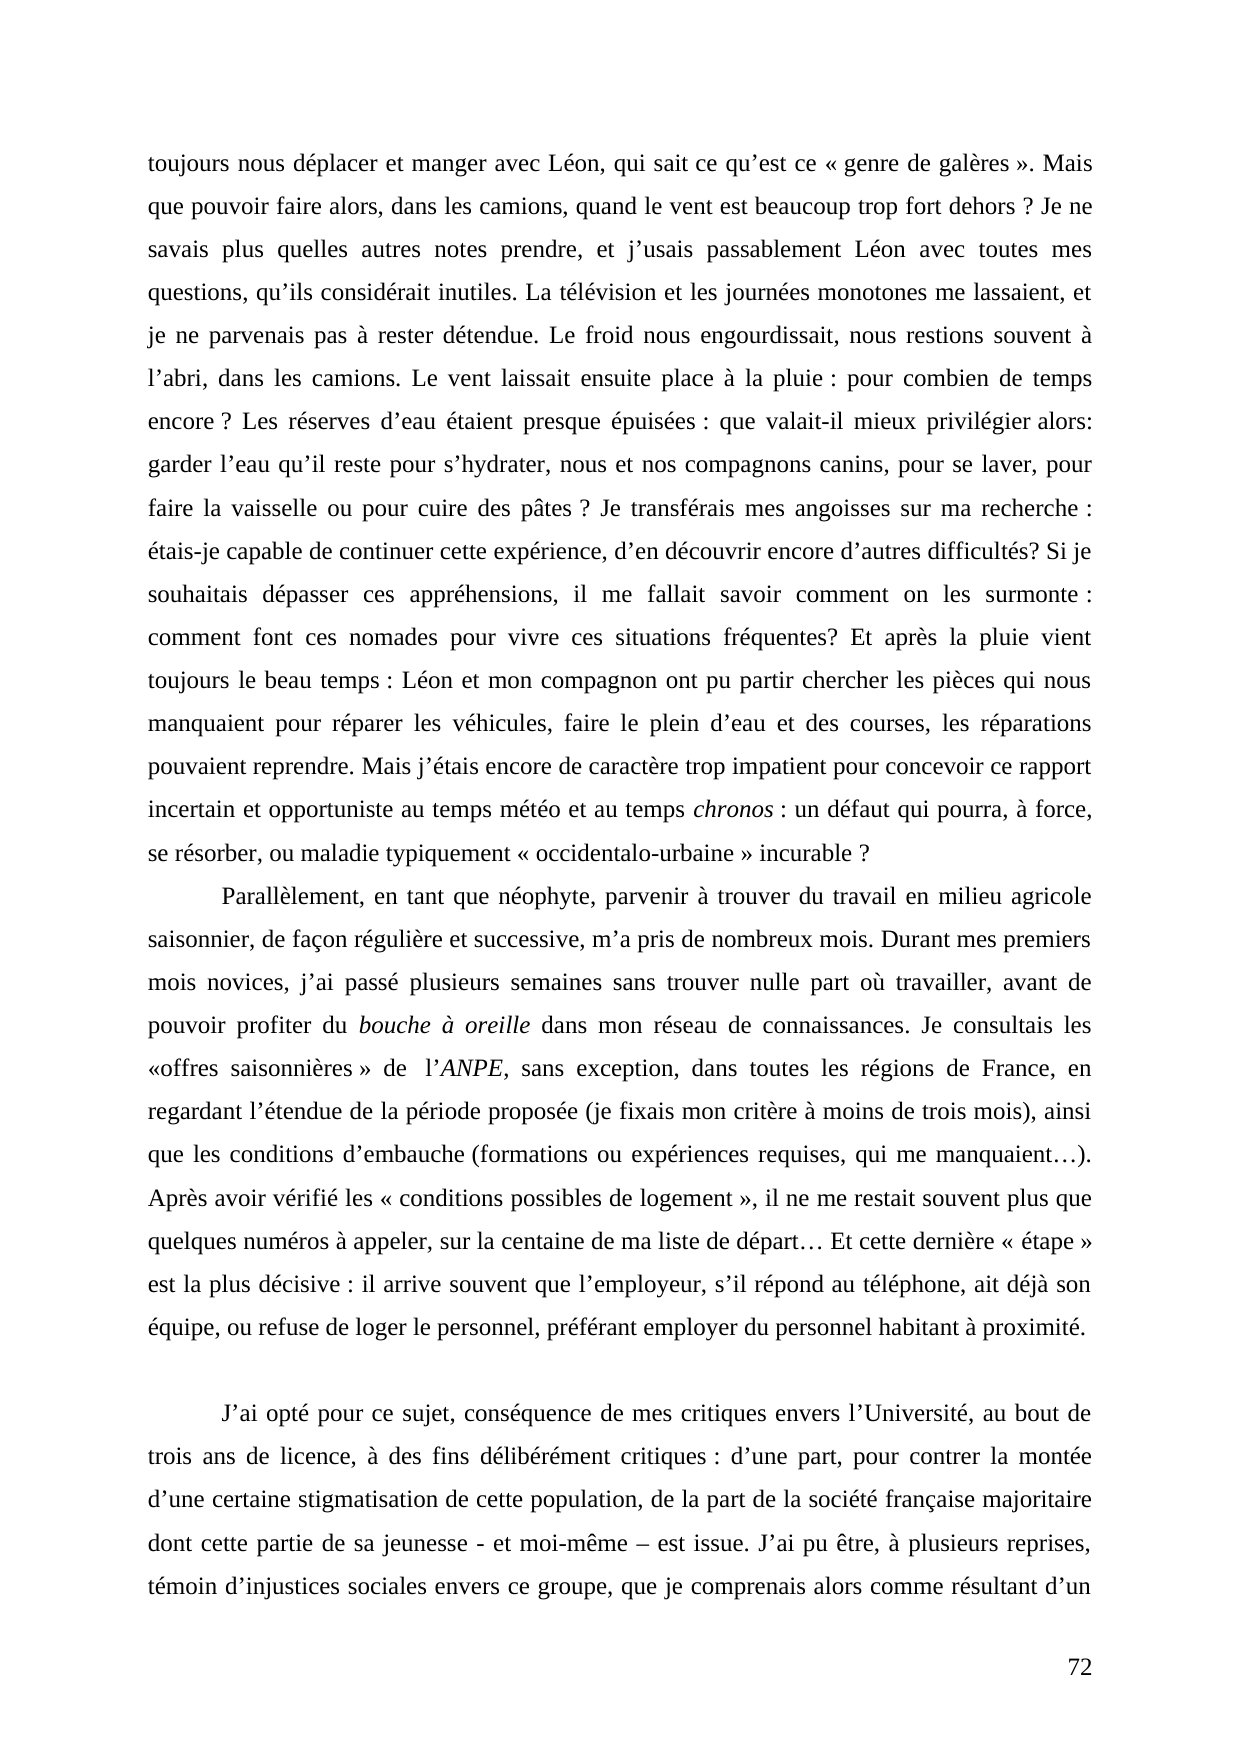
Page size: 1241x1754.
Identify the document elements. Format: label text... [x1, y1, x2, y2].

text toujours nous déplacer et manger avec Léon, qui sait ce qu’est ce « genre de galères ». Mais que pouvoir faire alors, dans les camions, quand le vent est beaucoup trop fort dehors ? Je ne savais plus quelles autres notes prendre, et j’usais passablement Léon avec toutes mes questions, qu’ils considérait inutiles. La télévision et les journées monotones me lassaient, et je ne parvenais pas à rester détendue. Le froid nous engourdissait, nous restions souvent à l’abri, dans les camions. Le vent laissait ensuite place à la pluie : pour combien de temps encore ? Les réserves d’eau étaient presque épuisées : que valait-il mieux privilégier alors: garder l’eau qu’il reste pour s’hydrater, nous et nos compagnons canins, pour se laver, pour faire la vaisselle ou pour cuire des pâtes ? Je transférais mes angoisses sur ma recherche : étais-je capable de continuer cette expérience, d’en découvrir encore d’autres difficultés? Si je souhaitais dépasser ces appréhensions, il me fallait savoir comment on les surmonte : comment font ces nomades pour vivre ces situations fréquentes? Et après la pluie vient toujours le beau temps : Léon et mon compagnon ont pu partir chercher les pièces qui nous manquaient pour réparer les véhicules, faire le plein d’eau et des courses, les réparations pouvaient reprendre. Mais j’étais encore de caractère trop impatient pour concevoir ce rapport incertain et opportuniste au temps météo et au temps chronos : un défaut qui pourra, à force, se résorber, ou maladie typiquement « occidentalo-urbaine » incurable ? [148, 148, 1093, 866]
text J’ai opté pour ce sujet, conséquence de mes critiques envers l’Université, au bout de trois ans de licence, à des fins délibérément critiques : d’une part, pour contrer la montée d’une certaine stigmatisation de cette population, de la part de la société française majoritaire dont cette partie de sa jeunesse - et moi-même – est issue. J’ai pu être, à plusieurs reprises, témoin d’injustices sociales envers ce groupe, que je comprenais alors comme résultant d’un [148, 1398, 1093, 1599]
text Parallèlement, en tant que néophyte, parvenir à trouver du travail en milieu agricole saisonnier, de façon régulière et successive, m’a pris de nombreux mois. Durant mes premiers mois novices, j’ai passé plusieurs semaines sans trouver nulle part où travailler, avant de pouvoir profiter du bouche à oreille dans mon réseau de connaissances. Je consultais les «offres saisonnières » de l’ANPE, sans exception, dans toutes les régions de France, en regardant l’étendue de la période proposée (je fixais mon critère à moins de trois mois), ainsi que les conditions d’embauche (formations ou expériences requises, qui me manquaient…). Après avoir vérifié les « conditions possibles de logement », il ne me restait souvent plus que quelques numéros à appeler, sur la centaine de ma liste de départ… Et cette dernière « étape » est la plus décisive : il arrive souvent que l’employeur, s’il répond au téléphone, ait déjà son équipe, ou refuse de loger le personnel, préférant employer du personnel habitant à proximité. [148, 881, 1093, 1341]
